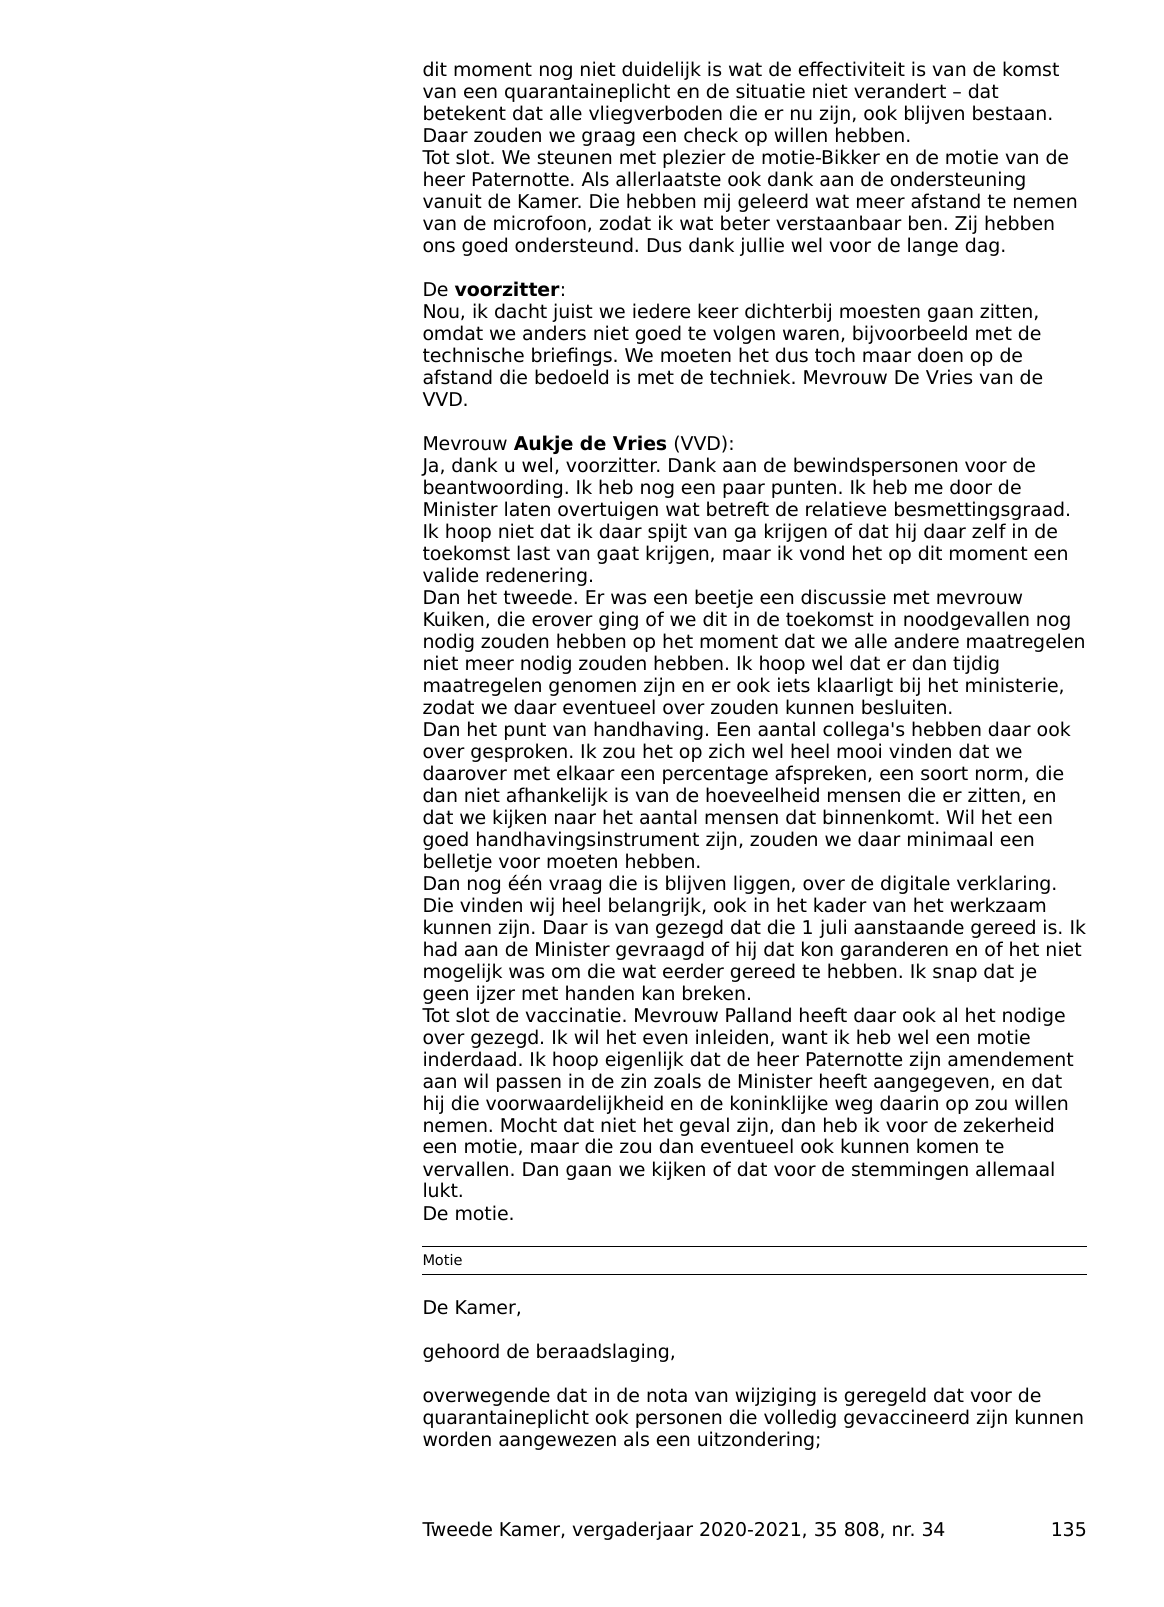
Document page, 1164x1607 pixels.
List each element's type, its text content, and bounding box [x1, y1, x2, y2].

text overwegende dat in de nota van wijziging is geregeld dat voor de quarantaineplicht ook personen die volledig gevaccineerd zijn kunnen worden aangewezen als een uitzondering; [422, 1385, 1087, 1451]
text Ja, dank u wel, voorzitter. Dank aan de bewindspersonen voor de beantwoording. Ik heb nog een paar punten. Ik heb me door de Minister laten overtuigen wat betreft de relatieve besmettingsgraad. Ik hoop niet dat ik daar spijt van ga krijgen of dat hij daar zelf in de toekomst last van gaat krijgen, maar ik vond het op dit moment een valide redenering. [422, 455, 1087, 587]
text De motie. [422, 1202, 1087, 1224]
text Dan het tweede. Er was een beetje een discussie met mevrouw Kuiken, die erover ging of we dit in de toekomst in noodgevallen nog nodig zouden hebben op het moment dat we alle andere maatregelen niet meer nodig zouden hebben. Ik hoop wel dat er dan tijdig maatregelen genomen zijn en er ook iets klaarligt bij het ministerie, zodat we daar eventueel over zouden kunnen besluiten. [422, 587, 1087, 719]
text Tot slot. We steunen met plezier de motie-Bikker en de motie van de heer Paternotte. Als allerlaatste ook dank aan de ondersteuning vanuit de Kamer. Die hebben mij geleerd wat meer afstand te nemen van de microfoon, zodat ik wat beter verstaanbaar ben. Zij hebben ons goed ondersteund. Dus dank jullie wel voor de lange dag. [422, 147, 1087, 257]
table_header Motie [422, 1247, 1087, 1274]
text Dan het punt van handhaving. Een aantal collega's hebben daar ook over gesproken. Ik zou het op zich wel heel mooi vinden dat we daarover met elkaar een percentage afspreken, een soort norm, die dan niet afhankelijk is van de hoeveelheid mensen die er zitten, en dat we kijken naar het aantal mensen dat binnenkomt. Wil het een goed handhavingsinstrument zijn, zouden we daar minimaal een belletje voor moeten hebben. [422, 719, 1087, 873]
text Nou, ik dacht juist we iedere keer dichterbij moesten gaan zitten, omdat we anders niet goed te volgen waren, bijvoorbeeld met de technische briefings. We moeten het dus toch maar doen op de afstand die bedoeld is met de techniek. Mevrouw De Vries van de VVD. [422, 301, 1087, 411]
text gehoord de beraadslaging, [422, 1341, 1087, 1363]
text Mevrouw Aukje de Vries (VVD): [422, 433, 1087, 455]
text Tot slot de vaccinatie. Mevrouw Palland heeft daar ook al het nodige over gezegd. Ik wil het even inleiden, want ik heb wel een motie inderdaad. Ik hoop eigenlijk dat de heer Paternotte zijn amendement aan wil passen in de zin zoals de Minister heeft aangegeven, en dat hij die voorwaardelijkheid en de koninklijke weg daarin op zou willen nemen. Mocht dat niet het geval zijn, dan heb ik voor de zekerheid een motie, maar die zou dan eventueel ook kunnen komen te vervallen. Dan gaan we kijken of dat voor de stemmingen allemaal lukt. [422, 1004, 1087, 1202]
text dit moment nog niet duidelijk is wat de effectiviteit is van de komst van een quarantaineplicht en de situatie niet verandert – dat betekent dat alle vliegverboden die er nu zijn, ook blijven bestaan. Daar zouden we graag een check op willen hebben. [422, 59, 1087, 147]
text De Kamer, [422, 1297, 1087, 1319]
text De voorzitter: [422, 279, 1087, 301]
text Dan nog één vraag die is blijven liggen, over de digitale verklaring. Die vinden wij heel belangrijk, ook in het kader van het werkzaam kunnen zijn. Daar is van gezegd dat die 1 juli aanstaande gereed is. Ik had aan de Minister gevraagd of hij dat kon garanderen en of het niet mogelijk was om die wat eerder gereed te hebben. Ik snap dat je geen ijzer met handen kan breken. [422, 873, 1087, 1004]
